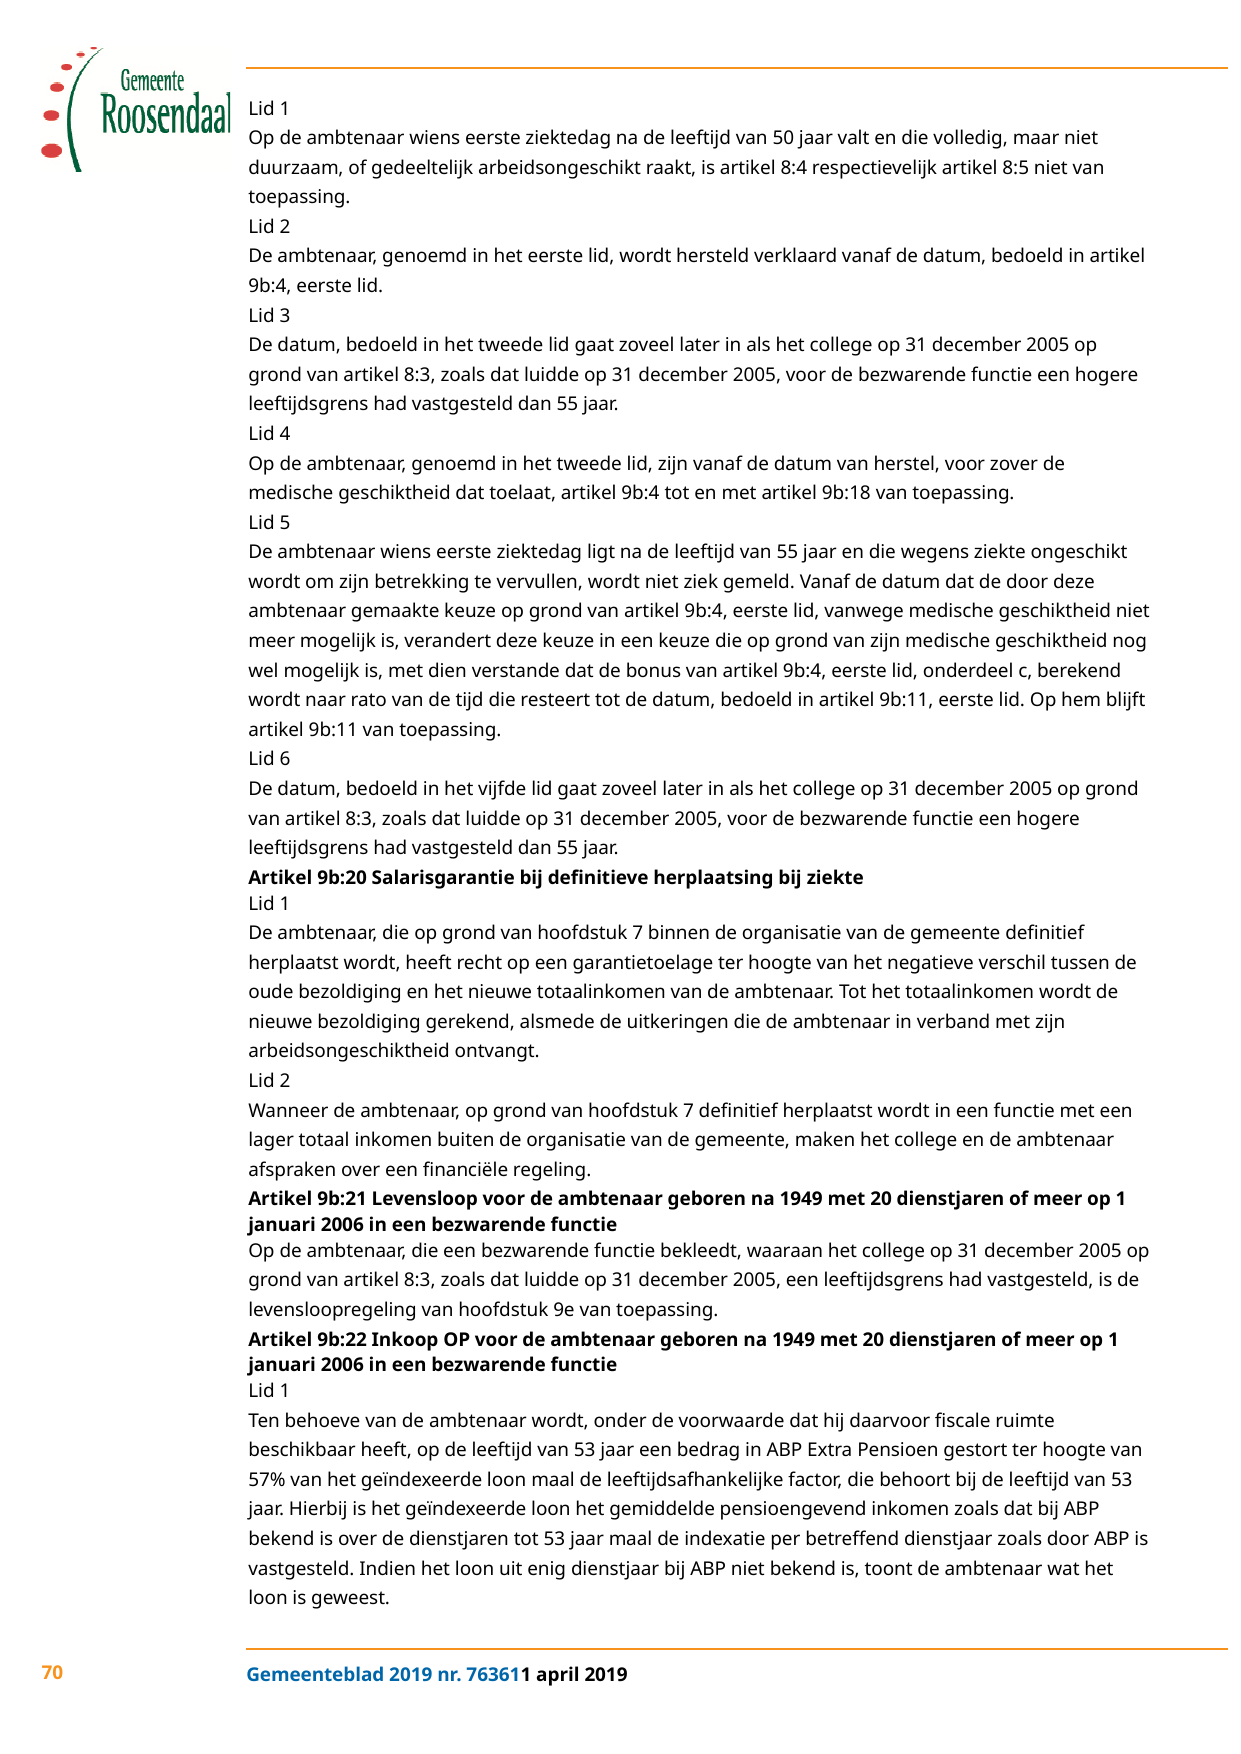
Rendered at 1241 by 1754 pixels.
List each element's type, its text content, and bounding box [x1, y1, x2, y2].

text Lid 1 [248, 1377, 1152, 1403]
text Lid 5 [248, 509, 1152, 535]
text Artikel 9b:22 Inkoop OP voor de ambtenaar geboren na 1949 met 20 dienstjaren of meer op 1 januari 2006 in een bezwarende functie [248, 1326, 1152, 1377]
text De ambtenaar wiens eerste ziektedag ligt na de leeftijd van 55 jaar en die wegens ziekte ongeschikt wordt om zijn betrekking te vervullen, wordt niet ziek gemeld. Vanaf de datum dat de door deze ambtenaar gemaakte keuze op grond van artikel 9b:4, eerste lid, vanwege medische geschiktheid niet meer mogelijk is, verandert deze keuze in een keuze die op grond van zijn medische geschiktheid nog wel mogelijk is, met dien verstande dat de bonus van artikel 9b:4, eerste lid, onderdeel c, berekend wordt naar rato van de tijd die resteert tot de datum, bedoeld in artikel 9b:11, eerste lid. Op hem blijft artikel 9b:11 van toepassing. [248, 538, 1152, 742]
text Ten behoeve van de ambtenaar wordt, onder de voorwaarde dat hij daarvoor fiscale ruimte beschikbaar heeft, op de leeftijd van 53 jaar een bedrag in ABP Extra Pensioen gestort ter hoogte van 57% van het geïndexeerde loon maal de leeftijdsafhankelijke factor, die behoort bij de leeftijd van 53 jaar. Hierbij is het geïndexeerde loon het gemiddelde pensioengevend inkomen zoals dat bij ABP bekend is over de dienstjaren tot 53 jaar maal de indexatie per betreffend dienstjaar zoals door ABP is vastgesteld. Indien het loon uit enig dienstjaar bij ABP niet bekend is, toont de ambtenaar wat het loon is geweest. [248, 1407, 1152, 1610]
text Lid 1 [248, 890, 1152, 915]
text De ambtenaar, die op grond van hoofdstuk 7 binnen de organisatie van de gemeente definitief herplaatst wordt, heeft recht op een garantietoelage ter hoogte van het negatieve verschil tussen de oude bezoldiging en het nieuwe totaalinkomen van de ambtenaar. Tot het totaalinkomen wordt de nieuwe bezoldiging gerekend, alsmede de uitkeringen die de ambtenaar in verband met zijn arbeidsongeschiktheid ontvangt. [248, 919, 1152, 1063]
text Op de ambtenaar, die een bezwarende functie bekleedt, waaraan het college op 31 december 2005 op grond van artikel 8:3, zoals dat luidde op 31 december 2005, een leeftijdsgrens had vastgesteld, is de levensloopregeling van hoofdstuk 9e van toepassing. [248, 1237, 1152, 1322]
text Op de ambtenaar, genoemd in het tweede lid, zijn vanaf de datum van herstel, voor zover de medische geschiktheid dat toelaat, artikel 9b:4 tot en met artikel 9b:18 van toepassing. [248, 450, 1152, 505]
text De datum, bedoeld in het vijfde lid gaat zoveel later in als het college op 31 december 2005 op grond van artikel 8:3, zoals dat luidde op 31 december 2005, voor de bezwarende functie een hogere leeftijdsgrens had vastgesteld dan 55 jaar. [248, 775, 1152, 860]
picture [41, 47, 231, 172]
text Op de ambtenaar wiens eerste ziektedag na de leeftijd van 50 jaar valt en die volledig, maar niet duurzaam, of gedeeltelijk arbeidsongeschikt raakt, is artikel 8:4 respectievelijk artikel 8:5 niet van toepassing. [248, 124, 1152, 209]
text Lid 3 [248, 302, 1152, 328]
text Lid 2 [248, 213, 1152, 239]
text Lid 4 [248, 420, 1152, 446]
text Lid 1 [248, 95, 1152, 121]
text Artikel 9b:21 Levensloop voor de ambtenaar geboren na 1949 met 20 dienstjaren of meer op 1 januari 2006 in een bezwarende functie [248, 1186, 1152, 1237]
text Artikel 9b:20 Salarisgarantie bij definitieve herplaatsing bij ziekte [248, 864, 1152, 890]
text De datum, bedoeld in het tweede lid gaat zoveel later in als het college op 31 december 2005 op grond van artikel 8:3, zoals dat luidde op 31 december 2005, voor de bezwarende functie een hogere leeftijdsgrens had vastgesteld dan 55 jaar. [248, 331, 1152, 416]
text Lid 2 [248, 1067, 1152, 1093]
text Wanneer de ambtenaar, op grond van hoofdstuk 7 definitief herplaatst wordt in een functie met een lager totaal inkomen buiten de organisatie van de gemeente, maken het college en de ambtenaar afspraken over een financiële regeling. [248, 1097, 1152, 1182]
text De ambtenaar, genoemd in het eerste lid, wordt hersteld verklaard vanaf de datum, bedoeld in artikel 9b:4, eerste lid. [248, 243, 1152, 298]
text Lid 6 [248, 746, 1152, 771]
